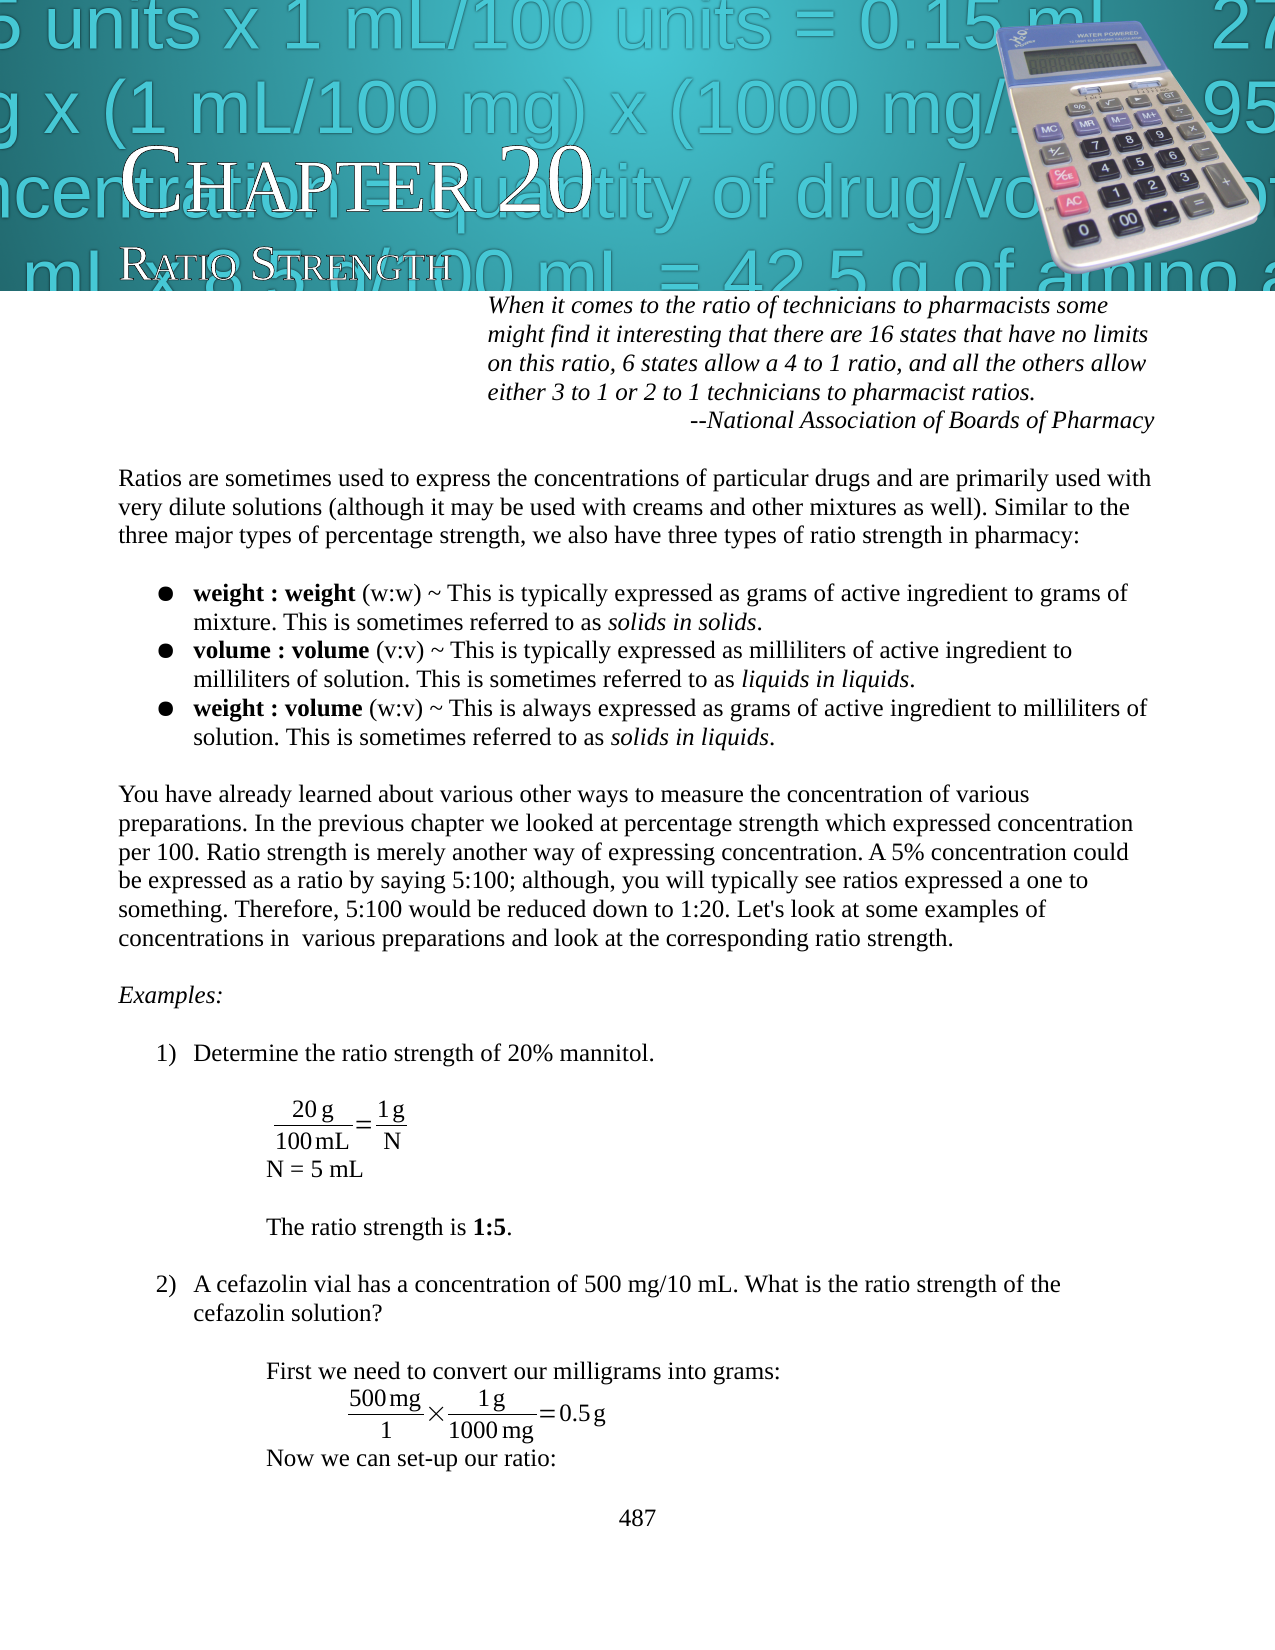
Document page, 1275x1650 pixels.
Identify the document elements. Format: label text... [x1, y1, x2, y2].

text N = 5 mL [266, 1154, 1157, 1183]
picture [0, 0, 1275, 291]
text Ratios are sometimes used to express the concentrations of particular drugs and are primarily used with very dilute solutions (although it may be used with creams and other mixtures as well). Similar to the three major types of percentage strength, we also have three types of ratio strength in pharmacy: [118, 463, 1157, 549]
text When it comes to the ratio of technicians to pharmacists some might find it interesting that there are 16 states that have no limits on this ratio, 6 states allow a 4 to 1 ratio, and all the others allow either 3 to 1 or 2 to 1 technicians to pharmacist ratios. [487, 291, 1157, 406]
text Examples: [118, 981, 1157, 1009]
list weight : volume (w:v) ~ This is always expressed as grams of active ingredient to milliliters of solution. This is sometimes referred to as solids in liquids. [156, 693, 1157, 751]
text The ratio strength is 1:5. [266, 1212, 1157, 1241]
list Determine the ratio strength of 20% mannitol. [156, 1038, 1157, 1067]
list weight : weight (w:w) ~ This is typically expressed as grams of active ingredient to grams of mixture. This is sometimes referred to as solids in solids. [156, 578, 1157, 636]
list volume : volume (v:v) ~ This is typically expressed as milliliters of active ingredient to milliliters of solution. This is sometimes referred to as liquids in liquids. [156, 636, 1157, 693]
list A cefazolin vial has a concentration of 500 mg/10 mL. What is the ratio strength of the cefazolin solution? [156, 1269, 1157, 1327]
text You have already learned about various other ways to measure the concentration of various preparations. In the previous chapter we looked at percentage strength which expressed concentration per 100. Ratio strength is merely another way of expressing concentration. A 5% concentration could be expressed as a ratio by saying 5:100; although, you will typically see ratios expressed a one to something. Therefore, 5:100 would be reduced down to 1:20. Let's look at some examples of concentrations in various preparations and look at the corresponding ratio strength. [118, 779, 1157, 952]
text --National Association of Boards of Pharmacy [118, 406, 1157, 434]
text Now we can set-up our ratio: [266, 1443, 1157, 1472]
text First we need to convert our milligrams into grams: [266, 1356, 1157, 1384]
